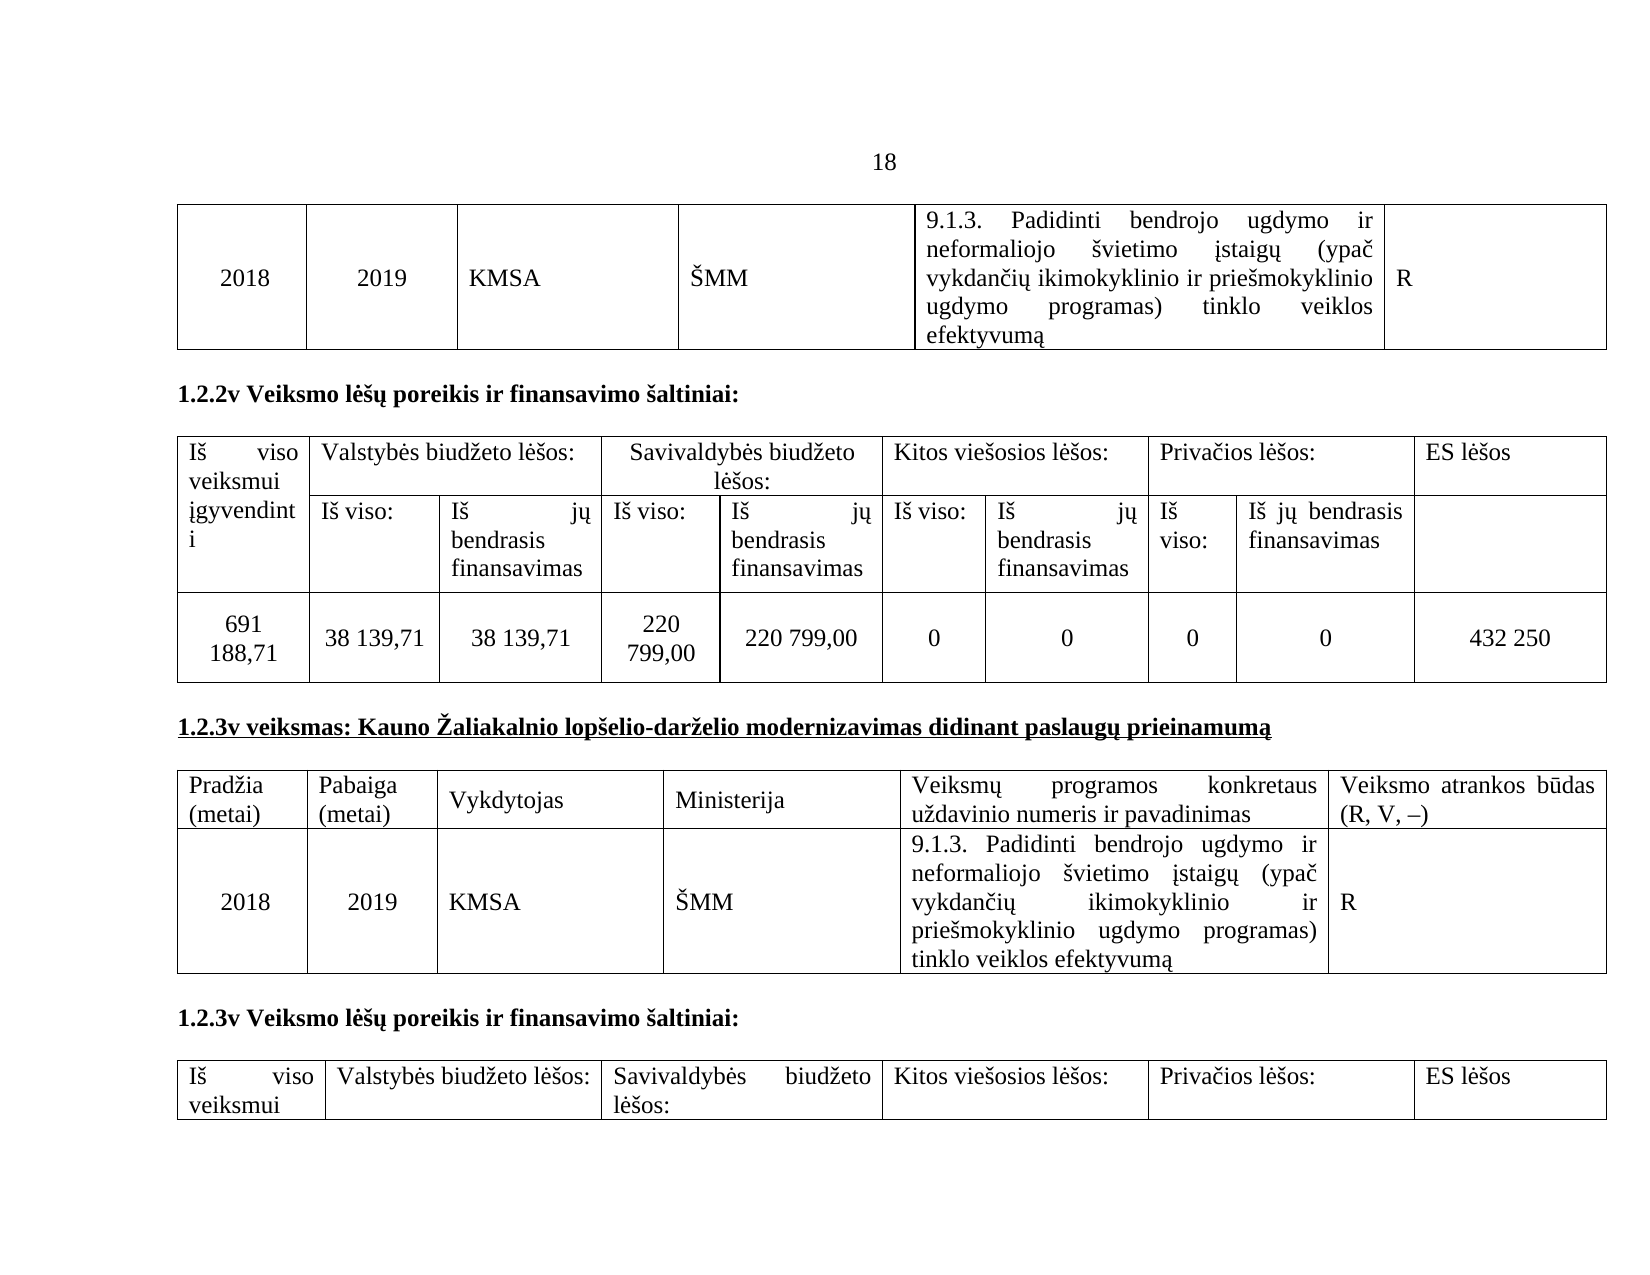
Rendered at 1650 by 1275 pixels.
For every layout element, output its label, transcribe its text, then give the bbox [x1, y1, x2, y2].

table_header Ministerija [664, 771, 900, 828]
table_cell [1415, 496, 1606, 592]
table_cell Iš viso: [310, 496, 439, 592]
table_cell 2019 [307, 205, 457, 349]
table_cell ŠMM [664, 829, 900, 973]
table_cell 691 188,71 [178, 593, 309, 682]
table_cell Iš jų bendrasis finansavimas [986, 496, 1148, 592]
text 1.2.3v veiksmas: Kauno Žaliakalnio lopšelio-darželio modernizavimas didinant paslaugų prieinamumą [177, 712, 1591, 741]
table_header Vykdytojas [438, 771, 663, 828]
table_cell KMSA [438, 829, 663, 973]
table_header Pradžia (metai) [178, 771, 307, 828]
table_header ES lėšos [1415, 437, 1606, 495]
table_header Kitos viešosios lėšos: [883, 1061, 1148, 1119]
table_cell Iš jų bendrasis finansavimas [440, 496, 601, 592]
table_cell Iš viso: [1149, 496, 1236, 592]
table_cell KMSA [458, 205, 678, 349]
table_cell 432 250 [1415, 593, 1606, 682]
text 1.2.2v Veiksmo lėšų poreikis ir finansavimo šaltiniai: [177, 379, 1591, 408]
table_cell 0 [1149, 593, 1236, 682]
table_header Pabaiga (metai) [308, 771, 437, 828]
table_cell Iš viso: [883, 496, 985, 592]
table_cell 38 139,71 [440, 593, 601, 682]
table_cell 220 799,00 [721, 593, 882, 682]
table_cell 9.1.3. Padidinti bendrojo ugdymo ir neformaliojo švietimo įstaigų (ypač vykdančių ikimokyklinio ir priešmokyklinio ugdymo programas) tinklo veiklos efektyvumą [916, 205, 1384, 349]
table_cell Iš jų bendrasis finansavimas [1237, 496, 1414, 592]
table_cell 0 [986, 593, 1148, 682]
table_header Veiksmų programos konkretaus uždavinio numeris ir pavadinimas [901, 771, 1328, 828]
table_header Iš viso veiksmui įgyvendinti [178, 437, 309, 592]
text 1.2.3v Veiksmo lėšų poreikis ir finansavimo šaltiniai: [177, 1003, 1591, 1031]
table_header Savivaldybės biudžeto lėšos: [602, 1061, 882, 1119]
table_cell 0 [883, 593, 985, 682]
table_header Kitos viešosios lėšos: [883, 437, 1148, 495]
table_cell R [1329, 829, 1606, 973]
table_header Valstybės biudžeto lėšos: [310, 437, 601, 495]
table_header ES lėšos [1415, 1061, 1606, 1119]
table_cell 2019 [308, 829, 437, 973]
table_header Privačios lėšos: [1149, 437, 1414, 495]
table_cell Iš viso: [602, 496, 719, 592]
table_cell 2018 [178, 829, 307, 973]
table_header Veiksmo atrankos būdas (R, V, –) [1329, 771, 1606, 828]
table_cell 9.1.3. Padidinti bendrojo ugdymo ir neformaliojo švietimo įstaigų (ypač vykdančių ikimokyklinio ir priešmokyklinio ugdymo programas) tinklo veiklos efektyvumą [901, 829, 1328, 973]
table_cell 0 [1237, 593, 1414, 682]
table_header Iš viso veiksmui [178, 1061, 325, 1119]
table_cell 38 139,71 [310, 593, 439, 682]
table_cell ŠMM [679, 205, 914, 349]
table_header Savivaldybės biudžeto lėšos: [602, 437, 882, 495]
table_cell R [1385, 205, 1606, 349]
table_header Privačios lėšos: [1149, 1061, 1414, 1119]
table_cell Iš jų bendrasis finansavimas [721, 496, 882, 592]
table_header Valstybės biudžeto lėšos: [326, 1061, 601, 1119]
table_cell 2018 [178, 205, 306, 349]
table_cell 220 799,00 [602, 593, 719, 682]
